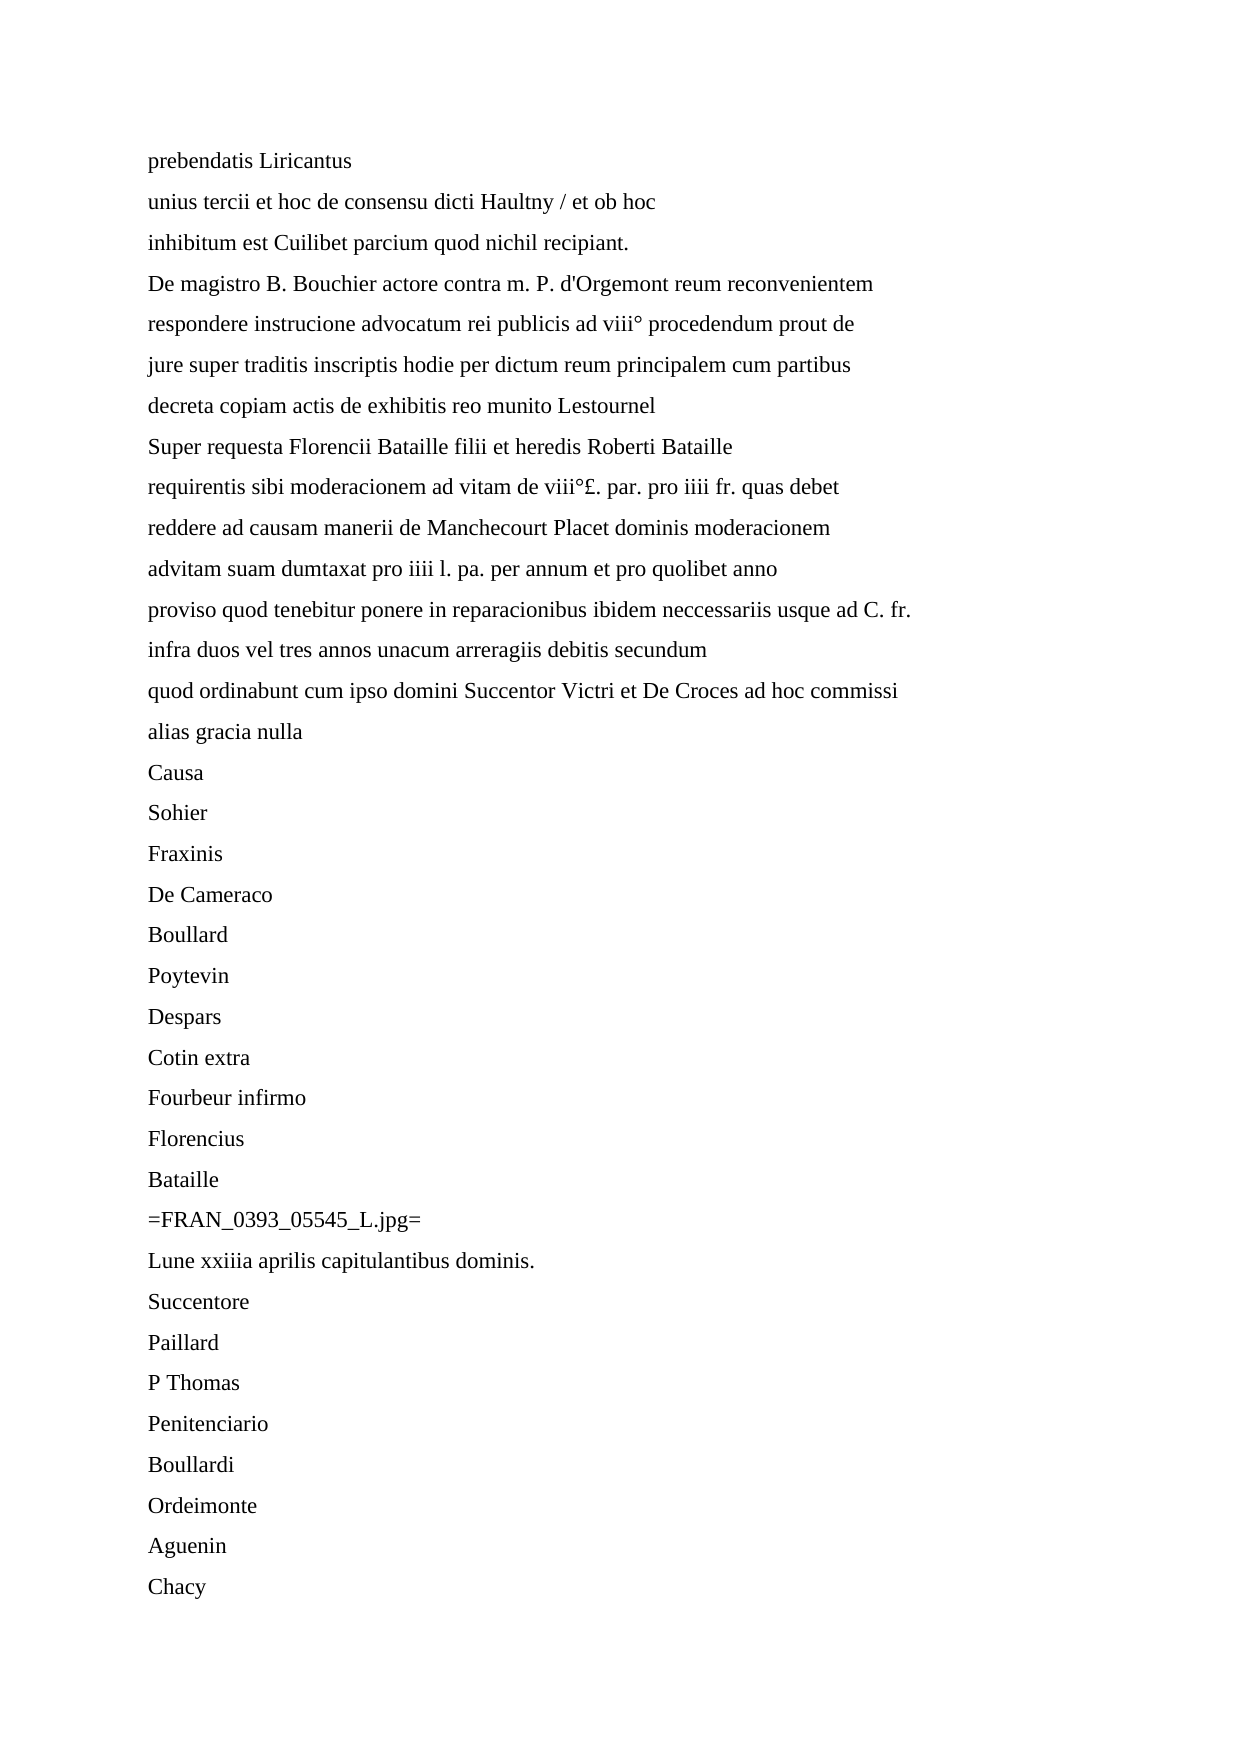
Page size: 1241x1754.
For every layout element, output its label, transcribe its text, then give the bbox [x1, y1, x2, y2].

text Cotin extra [148, 1044, 1093, 1070]
text requirentis sibi moderacionem ad vitam de viii°£. par. pro iiii fr. quas debet [148, 473, 1093, 500]
text inhibitum est Cuilibet parcium quod nichil recipiant. [148, 229, 1093, 255]
text Boullardi [148, 1451, 1093, 1477]
text Despars [148, 1003, 1093, 1029]
text Fourbeur infirmo [148, 1084, 1093, 1111]
text Sohier [148, 799, 1093, 826]
text Causa [148, 758, 1093, 785]
text prebendatis Liricantus [148, 148, 1093, 174]
text reddere ad causam manerii de Manchecourt Placet dominis moderacionem [148, 514, 1093, 541]
text infra duos vel tres annos unacum arreragiis debitis secundum [148, 636, 1093, 663]
text Boullard [148, 921, 1093, 948]
text Paillard [148, 1329, 1093, 1355]
text Chacy [148, 1573, 1093, 1599]
text Super requesta Florencii Bataille filii et heredis Roberti Bataille [148, 433, 1093, 459]
text quod ordinabunt cum ipso domini Succentor Victri et De Croces ad hoc commissi [148, 677, 1093, 703]
text De magistro B. Bouchier actore contra m. P. d'Orgemont reum reconvenientem [148, 270, 1093, 296]
text Aguenin [148, 1532, 1093, 1559]
text unius tercii et hoc de consensu dicti Haultny / et ob hoc [148, 188, 1093, 215]
text Bataille [148, 1166, 1093, 1192]
text Penitenciario [148, 1410, 1093, 1437]
text jure super traditis inscriptis hodie per dictum reum principalem cum partibus [148, 351, 1093, 378]
text Poytevin [148, 962, 1093, 988]
text Succentore [148, 1288, 1093, 1314]
text alias gracia nulla [148, 718, 1093, 744]
text Lune xxiiia aprilis capitulantibus dominis. [148, 1247, 1093, 1274]
text Ordeimonte [148, 1492, 1093, 1518]
text respondere instrucione advocatum rei publicis ad viii° procedendum prout de [148, 311, 1093, 337]
text advitam suam dumtaxat pro iiii l. pa. per annum et pro quolibet anno [148, 555, 1093, 581]
text De Cameraco [148, 881, 1093, 907]
text proviso quod tenebitur ponere in reparacionibus ibidem neccessariis usque ad C. fr. [148, 596, 1093, 622]
text decreta copiam actis de exhibitis reo munito Lestournel [148, 392, 1093, 418]
text Florencius [148, 1125, 1093, 1151]
text Fraxinis [148, 840, 1093, 866]
text P Thomas [148, 1369, 1093, 1396]
text =FRAN_0393_05545_L.jpg= [148, 1207, 1093, 1233]
